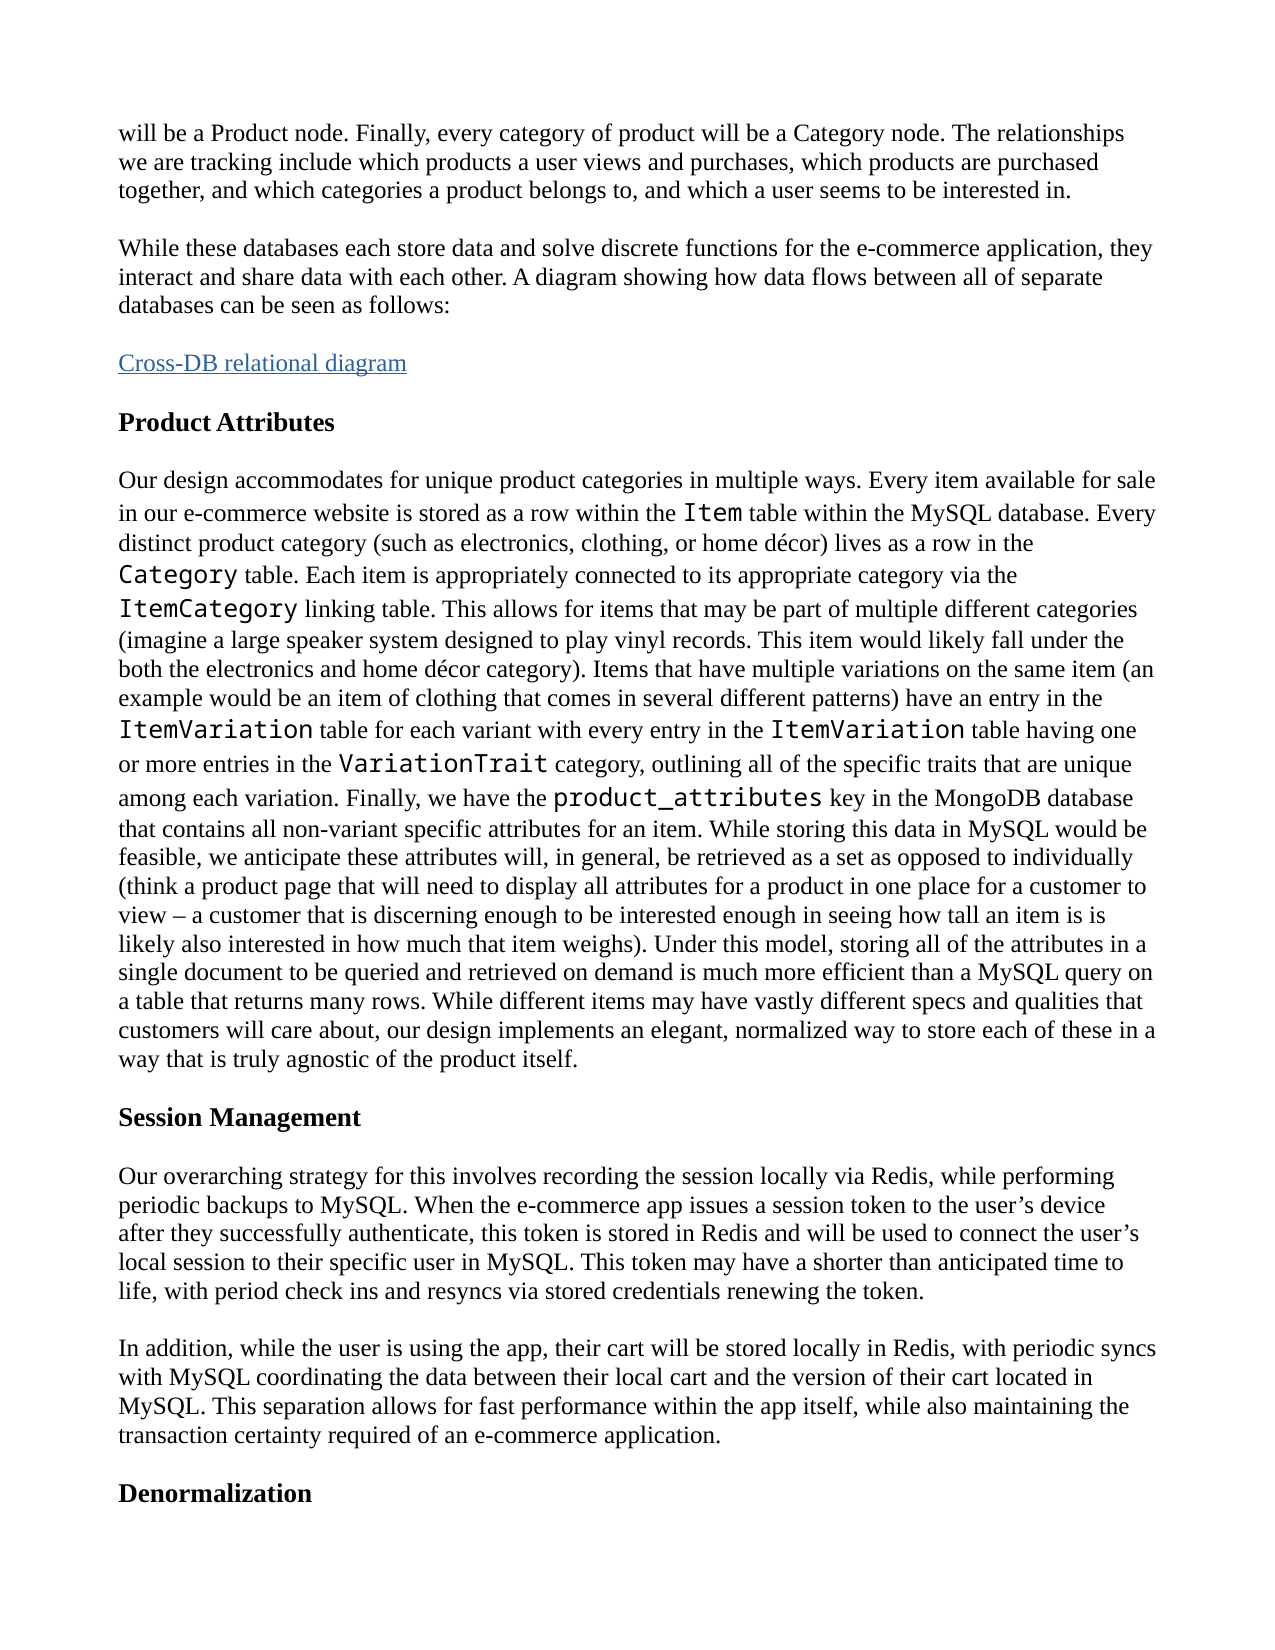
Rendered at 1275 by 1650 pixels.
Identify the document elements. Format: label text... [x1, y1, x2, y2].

text While these databases each store data and solve discrete functions for the e-commerce application, they interact and share data with each other. A diagram showing how data flows between all of separate databases can be seen as follows: [118, 233, 1157, 348]
text will be a Product node. Finally, every category of product will be a Category node. The relationships we are tracking include which products a user views and purchases, which products are purchased together, and which categories a product belongs to, and which a user seems to be interested in. [118, 118, 1157, 204]
text Cross-DB relational diagram [118, 348, 1157, 377]
text Our design accommodates for unique product categories in multiple ways. Every item available for sale in our e-commerce website is stored as a row within the Item table within the MySQL database. Every distinct product category (such as electronics, clothing, or home décor) lives as a row in the Category table. Each item is appropriately connected to its appropriate category via the ItemCategory linking table. This allows for items that may be part of multiple different categories (imagine a large speaker system designed to play vinyl records. This item would likely fall under the both the electronics and home décor category). Items that have multiple variations on the same item (an example would be an item of clothing that comes in several different patterns) have an entry in the ItemVariation table for each variant with every entry in the ItemVariation table having one or more entries in the VariationTrait category, outlining all of the specific traits that are unique among each variation. Finally, we have the product_attributes key in the MongoDB database that contains all non-variant specific attributes for an item. While storing this data in MySQL would be feasible, we anticipate these attributes will, in general, be retrieved as a set as opposed to individually (think a product page that will need to display all attributes for a product in one place for a customer to view – a customer that is discerning enough to be interested enough in seeing how tall an item is is likely also interested in how much that item weighs). Under this model, storing all of the attributes in a single document to be queried and retrieved on demand is much more efficient than a MySQL query on a table that returns many rows. While different items may have vastly different specs and qualities that customers will care about, our design implements an elegant, normalized way to store each of these in a way that is truly agnostic of the product itself. [118, 466, 1157, 1072]
text Our overarching strategy for this involves recording the session locally via Redis, while performing periodic backups to MySQL. When the e-commerce app issues a session token to the user’s device after they successfully authenticate, this token is stored in Redis and will be used to connect the user’s local session to their specific user in MySQL. This token may have a shorter than anticipated time to life, with period check ins and resyncs via stored credentials renewing the token. [118, 1161, 1157, 1305]
text Session Management [118, 1101, 1157, 1132]
text Denormalization [118, 1477, 1157, 1508]
text In addition, while the user is using the app, their cart will be stored locally in Redis, with periodic syncs with MySQL coordinating the data between their local cart and the version of their cart located in MySQL. This separation allows for fast performance within the app itself, while also maintaining the transaction certainty required of an e-commerce application. [118, 1333, 1157, 1448]
text Product Attributes [118, 406, 1157, 437]
